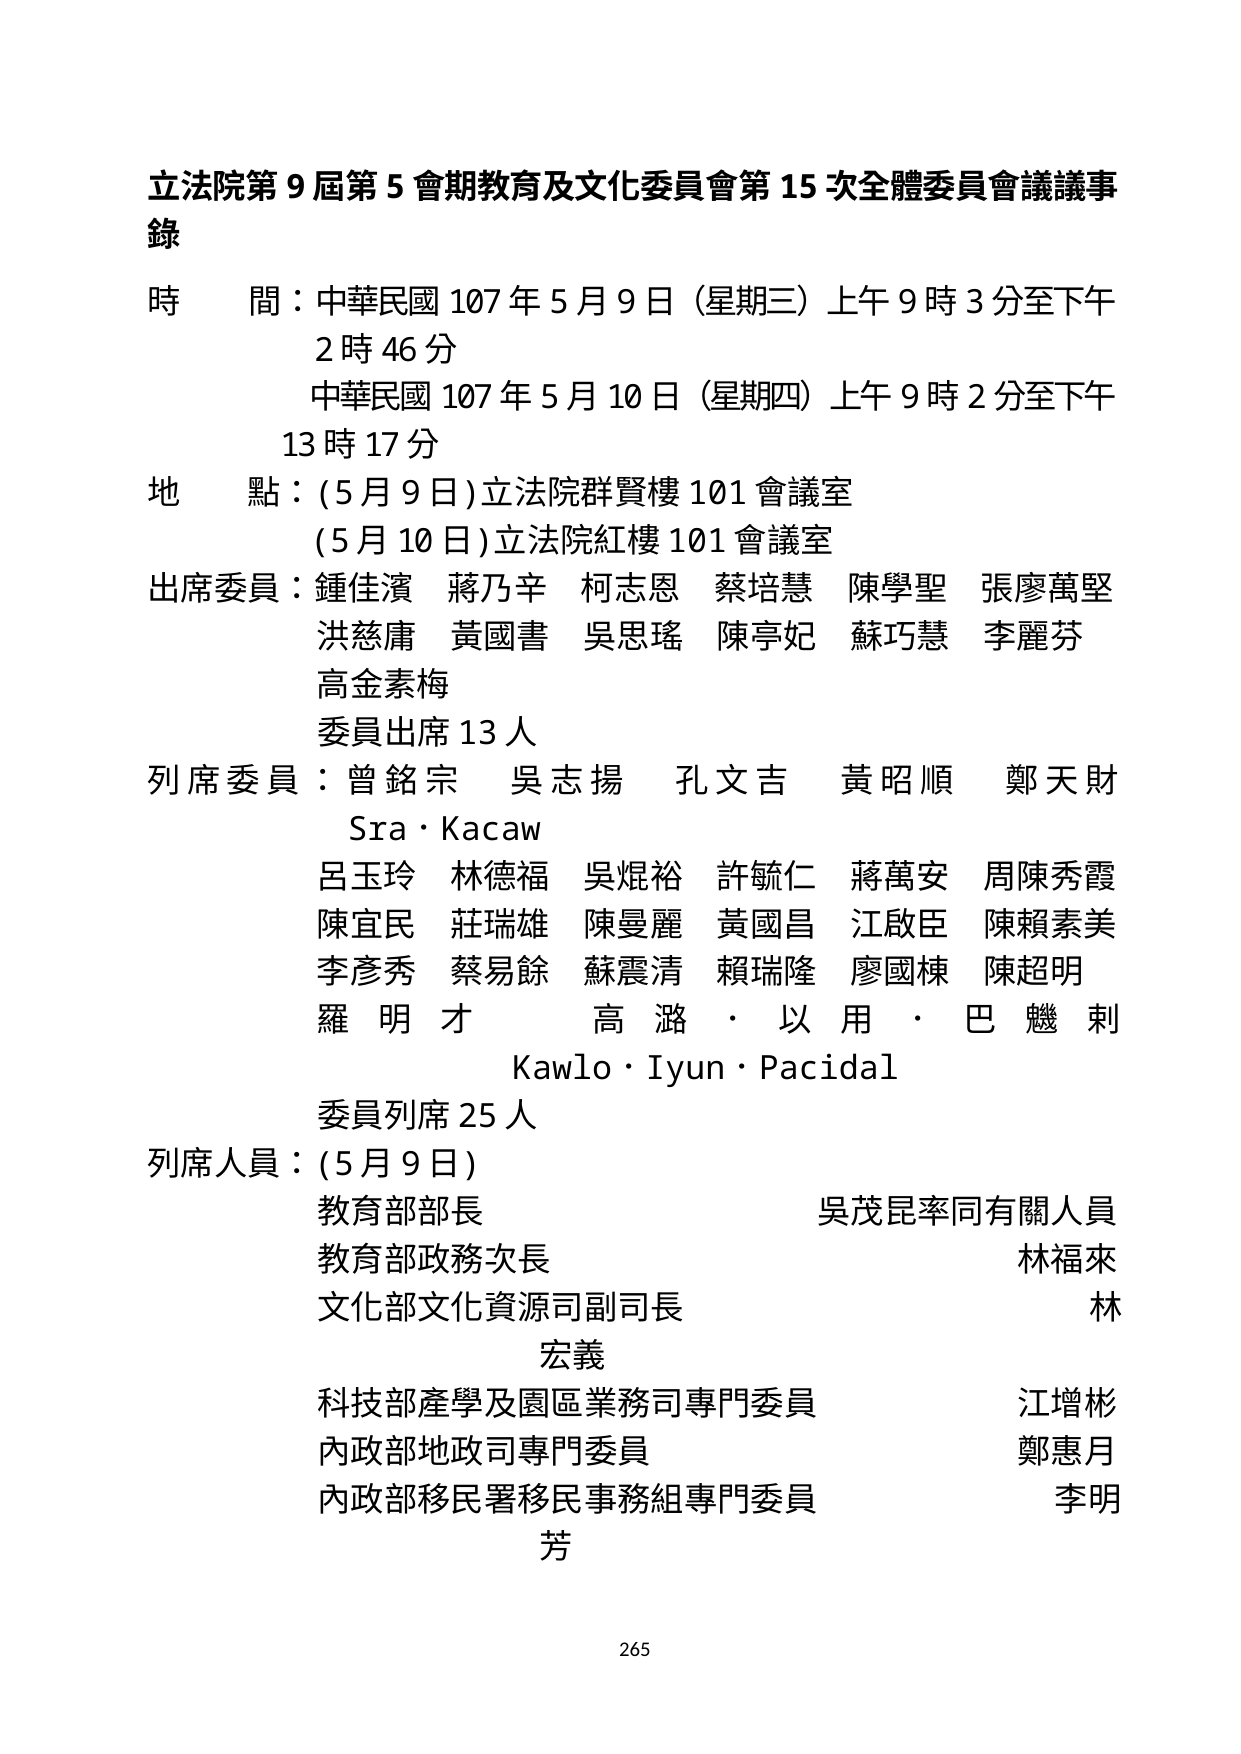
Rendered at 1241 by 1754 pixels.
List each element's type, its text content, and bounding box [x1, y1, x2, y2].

text 李彥秀 蔡易餘 蘇震清 賴瑞隆 廖國棟 陳超明 [317, 946, 1122, 993]
text 高金素梅 [317, 658, 1122, 706]
text 洪慈庸 黃國書 吳思瑤 陳亭妃 蘇巧慧 李麗芬 [317, 610, 1122, 658]
text 教育部政務次長 林福來 [317, 1233, 1122, 1281]
text 內政部地政司專門委員 鄭惠月 [317, 1425, 1122, 1473]
text 列席人員：(5月9日) [147, 1137, 1120, 1185]
text (5月10日)立法院紅樓101會議室 [310, 514, 1120, 562]
text 地 點：(5月9日)立法院群賢樓101會議室 [147, 466, 1120, 514]
text 呂玉玲 林德福 吳焜裕 許毓仁 蔣萬安 周陳秀霞 [317, 850, 1122, 898]
text 文化部文化資源司副司長 林宏義 [317, 1281, 1122, 1377]
text 教育部部長 吳茂昆率同有關人員 [317, 1185, 1122, 1233]
text 委員列席25人 [317, 1089, 1122, 1137]
text 委員出席13人 [317, 706, 1122, 754]
text 科技部產學及園區業務司專門委員 江增彬 [317, 1377, 1122, 1425]
text 立法院第9屆第5會期教育及文化委員會第15次全體委員會議議事錄 [147, 160, 1120, 256]
text 中華民國107年5月10日（星期四）上午9時2分至下午13時17分 [280, 371, 1120, 466]
text 陳宜民 莊瑞雄 陳曼麗 黃國昌 江啟臣 陳賴素美 [317, 898, 1122, 946]
text 內政部移民署移民事務組專門委員 李明芳 [317, 1473, 1122, 1568]
text 列席委員：曾銘宗 吳志揚 孔文吉 黃昭順 鄭天財Sra．Kacaw [147, 754, 1120, 850]
text 羅明才 高潞．以用．巴魕剌 Kawlo．Iyun．Pacidal [317, 993, 1122, 1089]
text 時 間：中華民國107年5月9日（星期三）上午9時3分至下午2時46分 [147, 275, 1120, 371]
text 出席委員：鍾佳濱 蔣乃辛 柯志恩 蔡培慧 陳學聖 張廖萬堅 [147, 562, 1122, 610]
